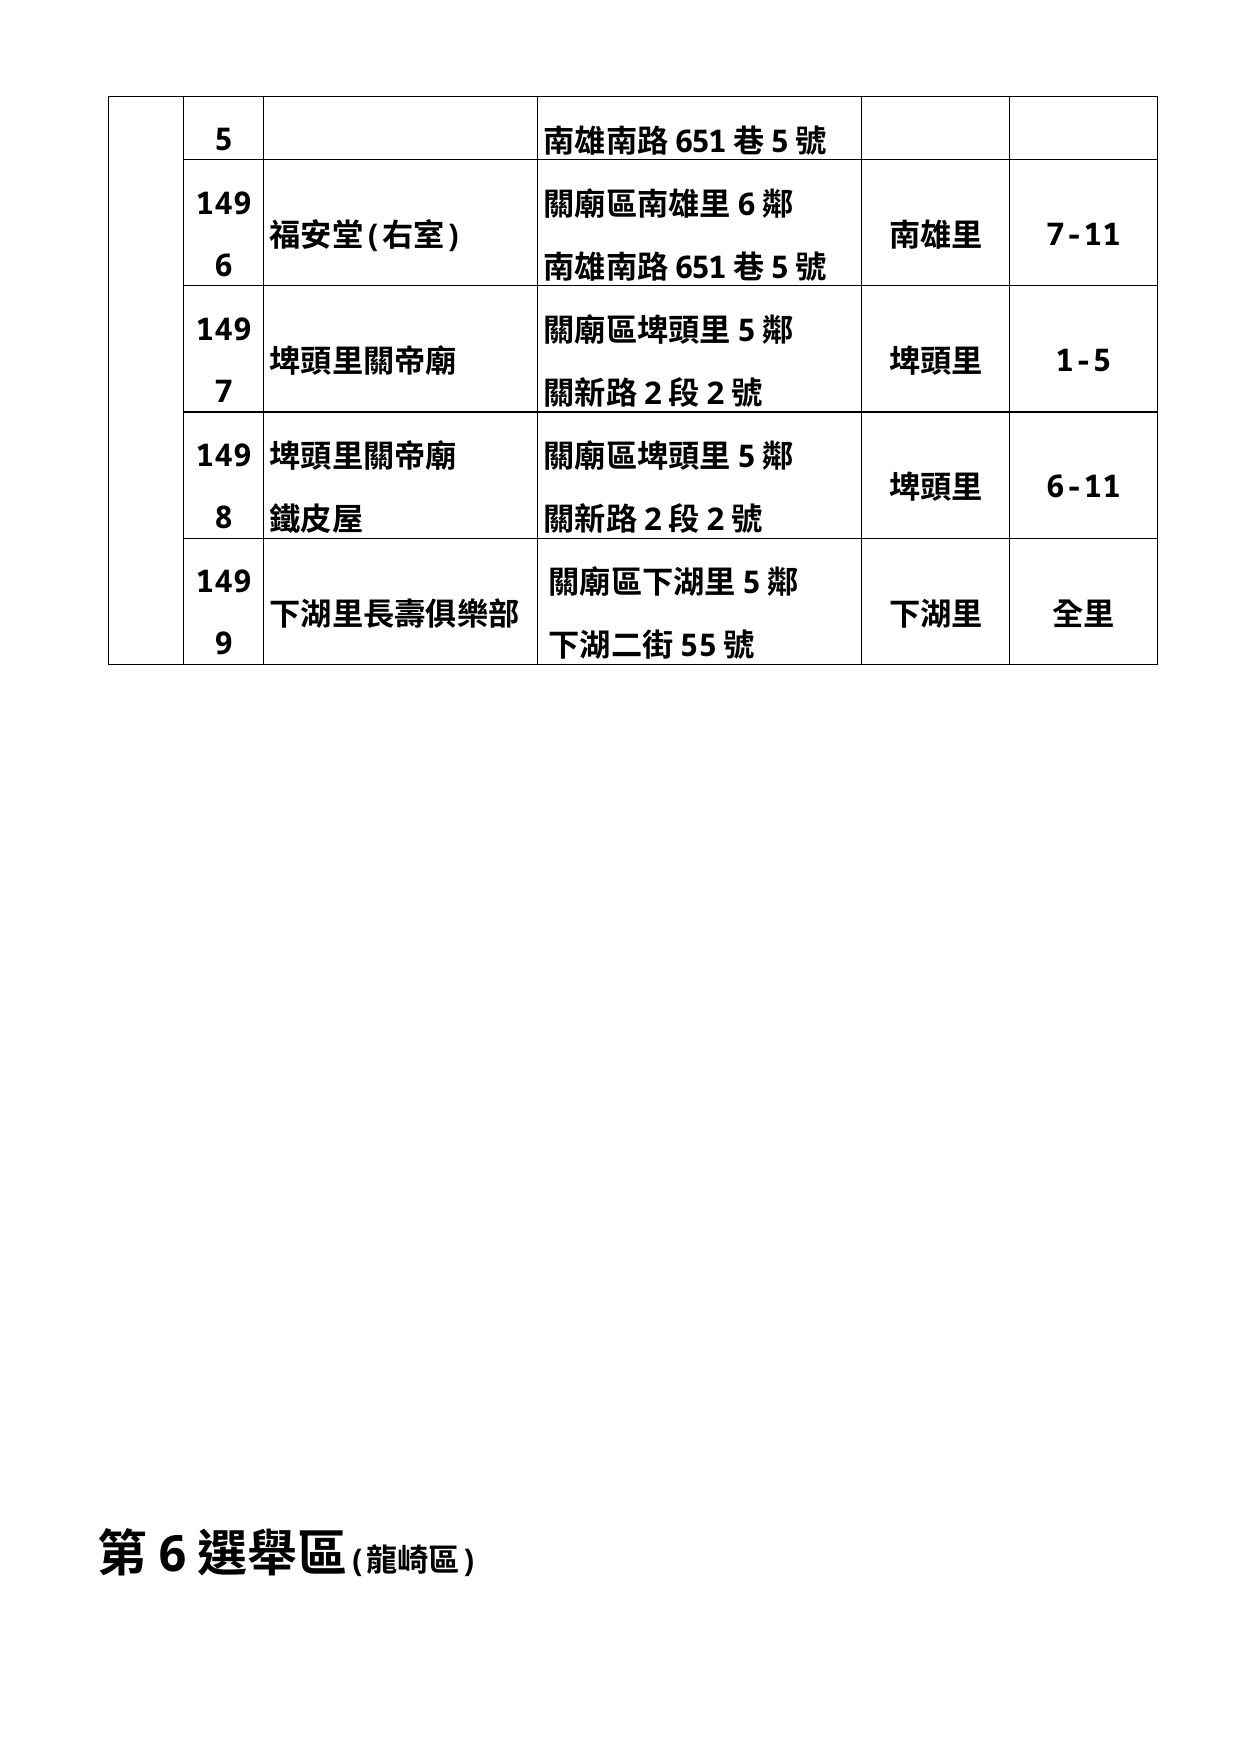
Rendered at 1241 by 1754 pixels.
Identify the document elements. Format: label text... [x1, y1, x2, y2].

text 第6選舉區(龍崎區) [97, 1477, 1161, 1602]
table_cell [862, 97, 1009, 159]
table_cell 關廟區埤頭里5鄰 關新路2段2號 [538, 286, 861, 411]
table_cell 南雄里 [862, 160, 1009, 285]
table_cell 7-11 [1010, 160, 1157, 285]
table_cell [264, 97, 537, 159]
table_cell 1499 [184, 539, 263, 663]
table_cell [109, 97, 183, 663]
table_cell 埤頭里關帝廟 [264, 286, 537, 411]
table_cell 1-5 [1010, 286, 1157, 411]
table_cell 埤頭里 [862, 286, 1009, 411]
table_cell 6-11 [1010, 413, 1157, 537]
table_cell 南雄南路651巷5號 [538, 97, 861, 159]
table_cell 關廟區南雄里6鄰 南雄南路651巷5號 [538, 160, 861, 285]
table_cell 1497 [184, 286, 263, 411]
table_cell 1498 [184, 413, 263, 537]
table_cell 全里 [1010, 539, 1157, 663]
table_cell 下湖里 [862, 539, 1009, 663]
table_cell 福安堂(右室) [264, 160, 537, 285]
table_cell 5 [184, 97, 263, 159]
table_cell 關廟區埤頭里5鄰 關新路2段2號 [538, 413, 861, 537]
table_cell [1010, 97, 1157, 159]
table_cell 埤頭里關帝廟 鐵皮屋 [264, 413, 537, 537]
table_cell 關廟區下湖里5鄰 下湖二街55號 [538, 539, 861, 663]
table_cell 埤頭里 [862, 413, 1009, 537]
table_cell 下湖里長壽俱樂部 [264, 539, 537, 663]
table_cell 1496 [184, 160, 263, 285]
